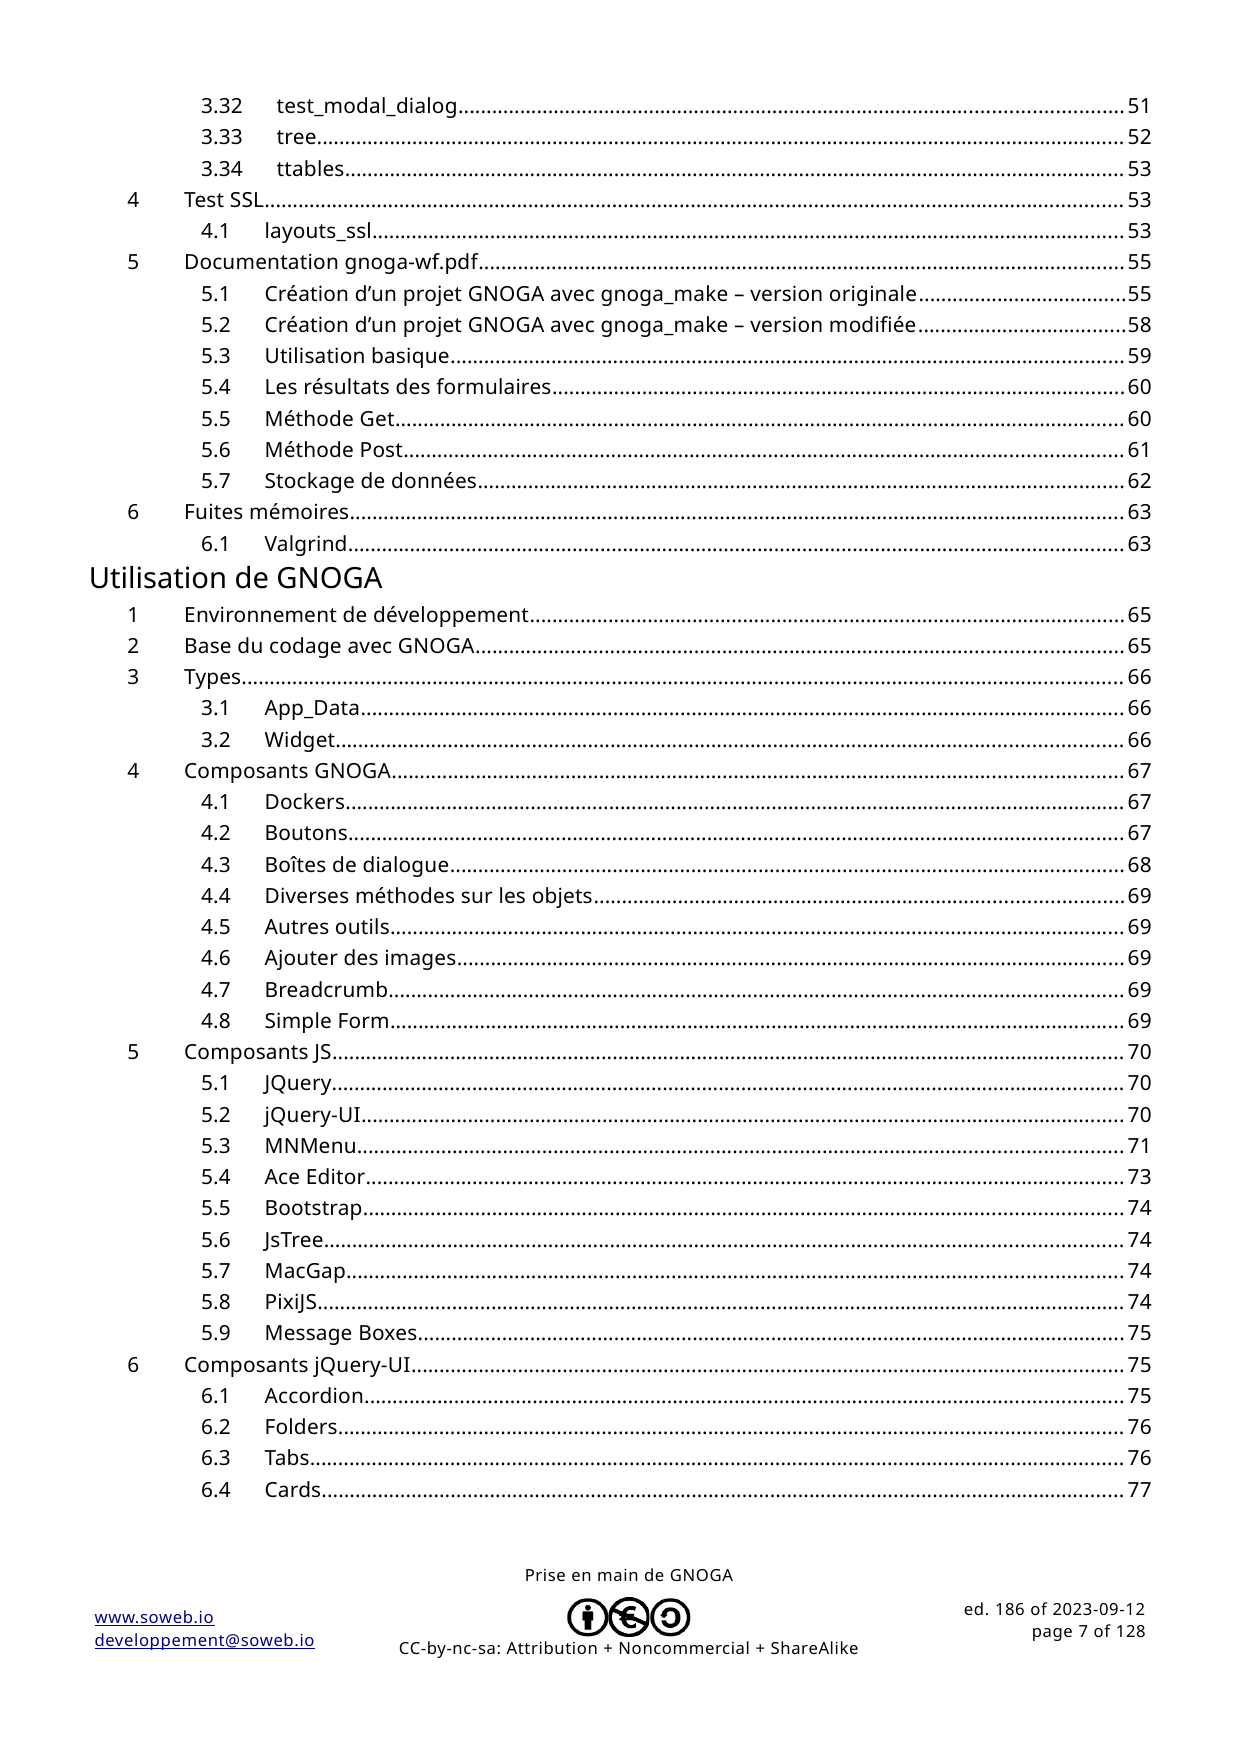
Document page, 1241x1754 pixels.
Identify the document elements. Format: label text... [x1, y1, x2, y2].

text 4.1 layouts_ssl 53 [201, 213, 1152, 245]
text 5.7 MacGap 74 [201, 1253, 1152, 1284]
text 5.9 Message Boxes 75 [201, 1316, 1152, 1347]
text 5 Documentation gnoga-wf.pdf 55 [127, 245, 1152, 276]
text 5.6 JsTree 74 [201, 1222, 1152, 1253]
text 5.5 Bootstrap 74 [201, 1191, 1152, 1222]
text 5.3 Utilisation basique 59 [201, 338, 1152, 370]
text 5.4 Ace Editor 73 [201, 1159, 1152, 1191]
text 4.3 Boîtes de dialogue 68 [201, 847, 1152, 878]
text 5.2 jQuery-UI 70 [201, 1097, 1152, 1128]
text 5.1 Création d’un projet GNOGA avec gnoga_make – version originale 55 [201, 276, 1152, 307]
text 6.3 Tabs 76 [201, 1441, 1152, 1472]
text 4.5 Autres outils 69 [201, 909, 1152, 941]
text 4.7 Breadcrumb 69 [201, 972, 1152, 1003]
text 6 Composants jQuery-UI 75 [127, 1347, 1152, 1378]
text 3.1 App_Data 66 [201, 691, 1152, 722]
text 2 Base du codage avec GNOGA 65 [127, 628, 1152, 659]
text 4.2 Boutons 67 [201, 816, 1152, 847]
text 5.4 Les résultats des formulaires 60 [201, 370, 1152, 401]
text 4.1 Dockers 67 [201, 784, 1152, 816]
text 4 Composants GNOGA 67 [127, 753, 1152, 784]
text 4.6 Ajouter des images 69 [201, 941, 1152, 972]
text 5.5 Méthode Get 60 [201, 401, 1152, 432]
text 5.1 JQuery 70 [201, 1066, 1152, 1097]
text Utilisation de GNOGA [88, 557, 1152, 597]
text 6.2 Folders 76 [201, 1409, 1152, 1441]
text 3.34 ttables 53 [201, 151, 1152, 182]
text 5.6 Méthode Post 61 [201, 432, 1152, 463]
text 5.2 Création d’un projet GNOGA avec gnoga_make – version modifiée 58 [201, 307, 1152, 338]
text 6.4 Cards 77 [201, 1472, 1152, 1503]
text 5 Composants JS 70 [127, 1034, 1152, 1066]
text 3.2 Widget 66 [201, 722, 1152, 753]
text 5.8 PixiJS 74 [201, 1284, 1152, 1316]
text 4.8 Simple Form 69 [201, 1003, 1152, 1034]
text 4 Test SSL 53 [127, 182, 1152, 213]
text 1 Environnement de développement 65 [127, 597, 1152, 628]
text 4.4 Diverses méthodes sur les objets 69 [201, 878, 1152, 909]
text 5.3 MNMenu 71 [201, 1128, 1152, 1159]
text 3.32 test_modal_dialog 51 [201, 88, 1152, 120]
text 3.33 tree 52 [201, 120, 1152, 151]
text 6 Fuites mémoires 63 [127, 495, 1152, 526]
text 6.1 Valgrind 63 [201, 526, 1152, 557]
text 5.7 Stockage de données 62 [201, 463, 1152, 495]
text 3 Types 66 [127, 659, 1152, 691]
text 6.1 Accordion 75 [201, 1378, 1152, 1409]
picture [566, 1597, 691, 1637]
